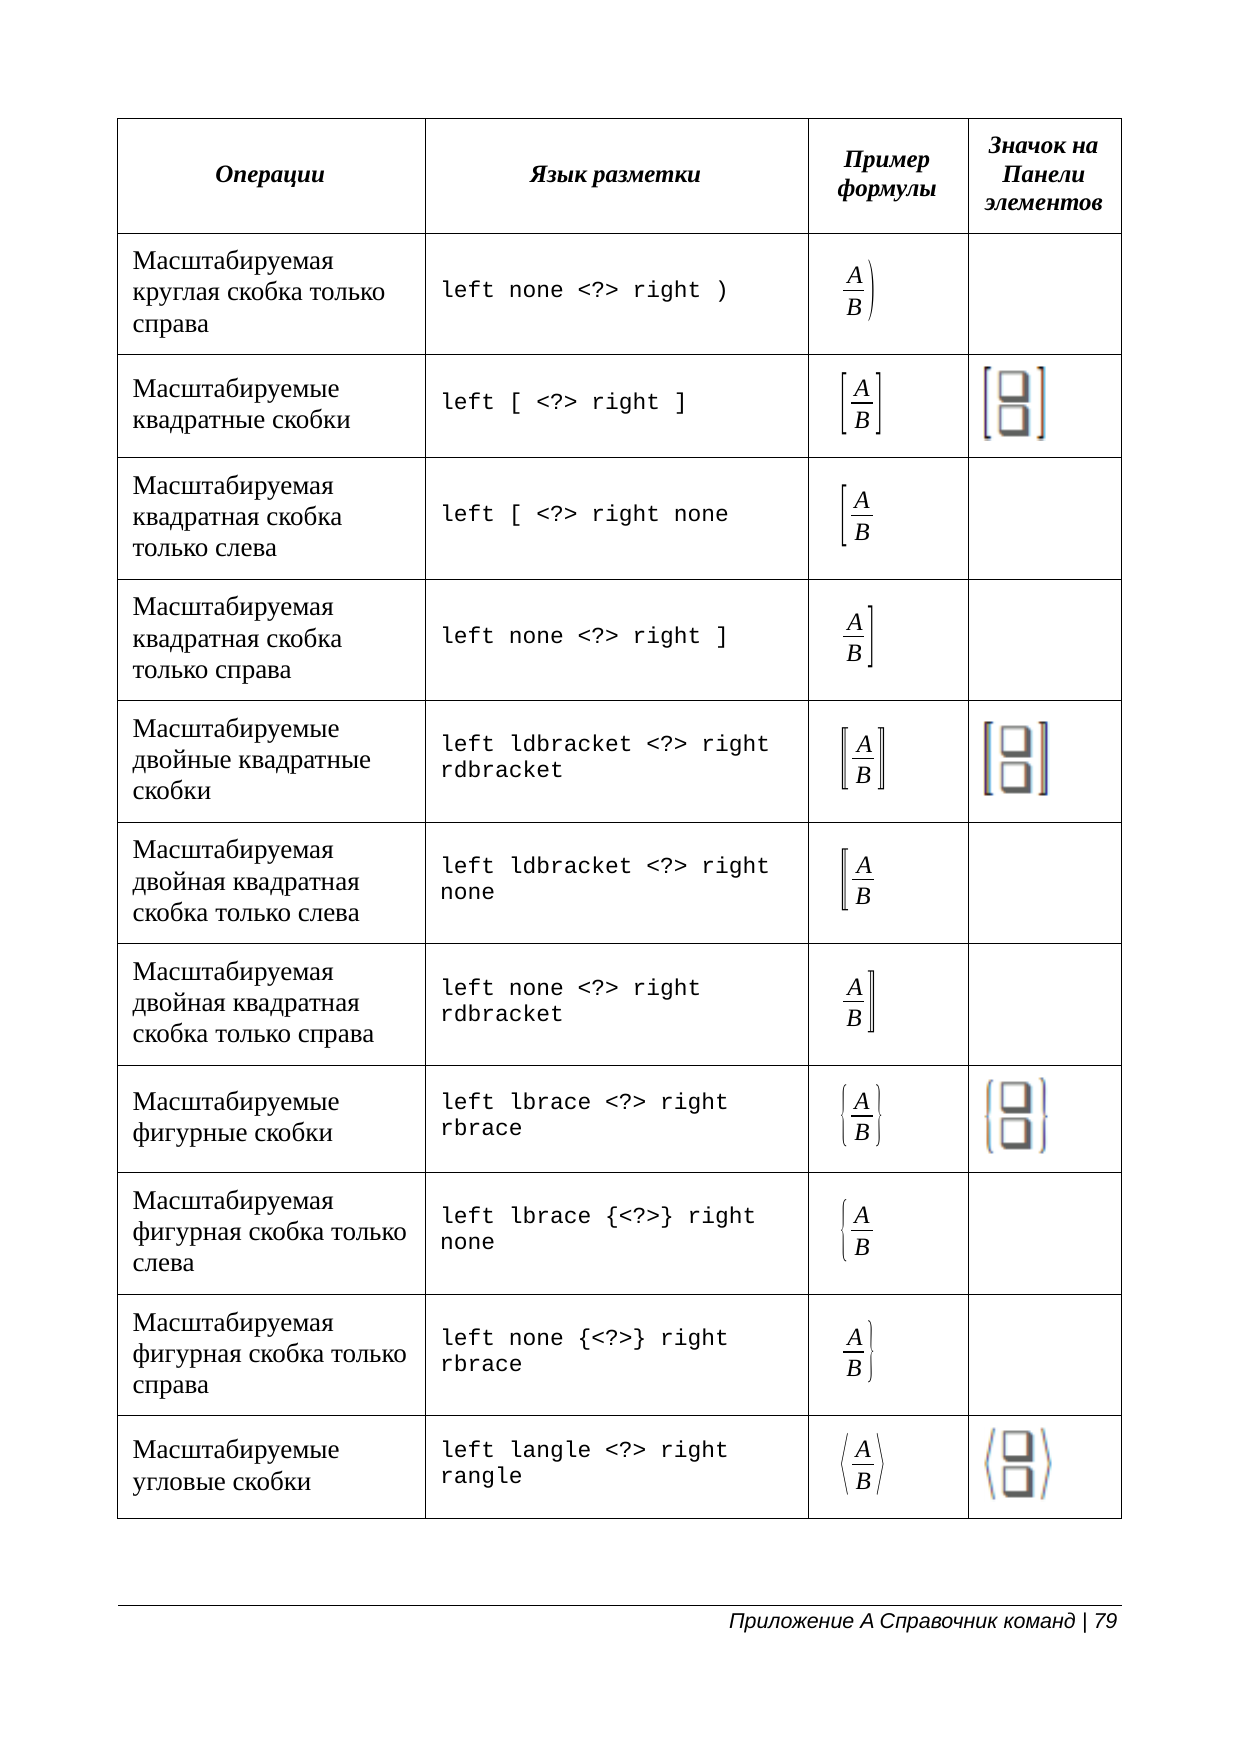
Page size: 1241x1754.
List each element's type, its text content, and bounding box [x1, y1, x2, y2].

table_cell Масштабируемые двойные квадратные скобки [118, 701, 425, 822]
table_cell [809, 458, 968, 579]
table_cell Масштабируемая фигурная скобка только слева [118, 1173, 425, 1294]
table_header Язык разметки [426, 119, 808, 232]
table_header Операции [118, 119, 425, 232]
table_cell Масштабируемая квадратная скобка только слева [118, 458, 425, 579]
table_header Пример формулы [809, 119, 968, 232]
table_cell left none {<?>} right rbrace [426, 1295, 808, 1415]
picture [983, 1076, 1050, 1156]
table_cell [969, 1295, 1121, 1415]
table_cell Масштабируемые квадратные скобки [118, 355, 425, 457]
table_cell [809, 1066, 968, 1172]
table_cell left [ <?> right ] [426, 355, 808, 457]
picture [983, 720, 1050, 798]
table_cell Масштабируемая двойная квадратная скобка только слева [118, 823, 425, 943]
table_cell [809, 944, 968, 1065]
table_cell [809, 580, 968, 700]
table_cell left none <?> right rdbracket [426, 944, 808, 1065]
table_cell [809, 1416, 968, 1518]
table_cell Масштабируемые угловые скобки [118, 1416, 425, 1518]
table_cell [969, 701, 1121, 822]
table_cell left lbrace <?> right rbrace [426, 1066, 808, 1172]
table_cell [969, 1066, 1121, 1172]
table_cell left ldbracket <?> right rdbracket [426, 701, 808, 822]
picture [983, 1427, 1054, 1502]
table_cell left [ <?> right none [426, 458, 808, 579]
table_cell left lbrace {<?>} right none [426, 1173, 808, 1294]
table_cell Масштабируемая двойная квадратная скобка только справа [118, 944, 425, 1065]
table_cell [809, 701, 968, 822]
table_header Значок на Панели элементов [969, 119, 1121, 232]
table_cell Масштабируемая круглая скобка только справа [118, 234, 425, 354]
table_cell Масштабируемая фигурная скобка только справа [118, 1295, 425, 1415]
table_cell [969, 1416, 1121, 1518]
table_cell [809, 1173, 968, 1294]
table_cell left ldbracket <?> right none [426, 823, 808, 943]
table_cell [969, 944, 1121, 1065]
table_cell [969, 823, 1121, 943]
table_cell left langle <?> right rangle [426, 1416, 808, 1518]
picture [983, 366, 1048, 441]
table_cell [969, 1173, 1121, 1294]
table_cell [809, 1295, 968, 1415]
table_cell Масштабируемые фигурные скобки [118, 1066, 425, 1172]
table_cell left none <?> right ) [426, 234, 808, 354]
table_cell [969, 355, 1121, 457]
table_cell [969, 580, 1121, 700]
table_cell [809, 355, 968, 457]
table_cell [809, 823, 968, 943]
table_cell [969, 458, 1121, 579]
table_cell Масштабируемая квадратная скобка только справа [118, 580, 425, 700]
table_cell [969, 234, 1121, 354]
table_cell [809, 234, 968, 354]
table_cell left none <?> right ] [426, 580, 808, 700]
